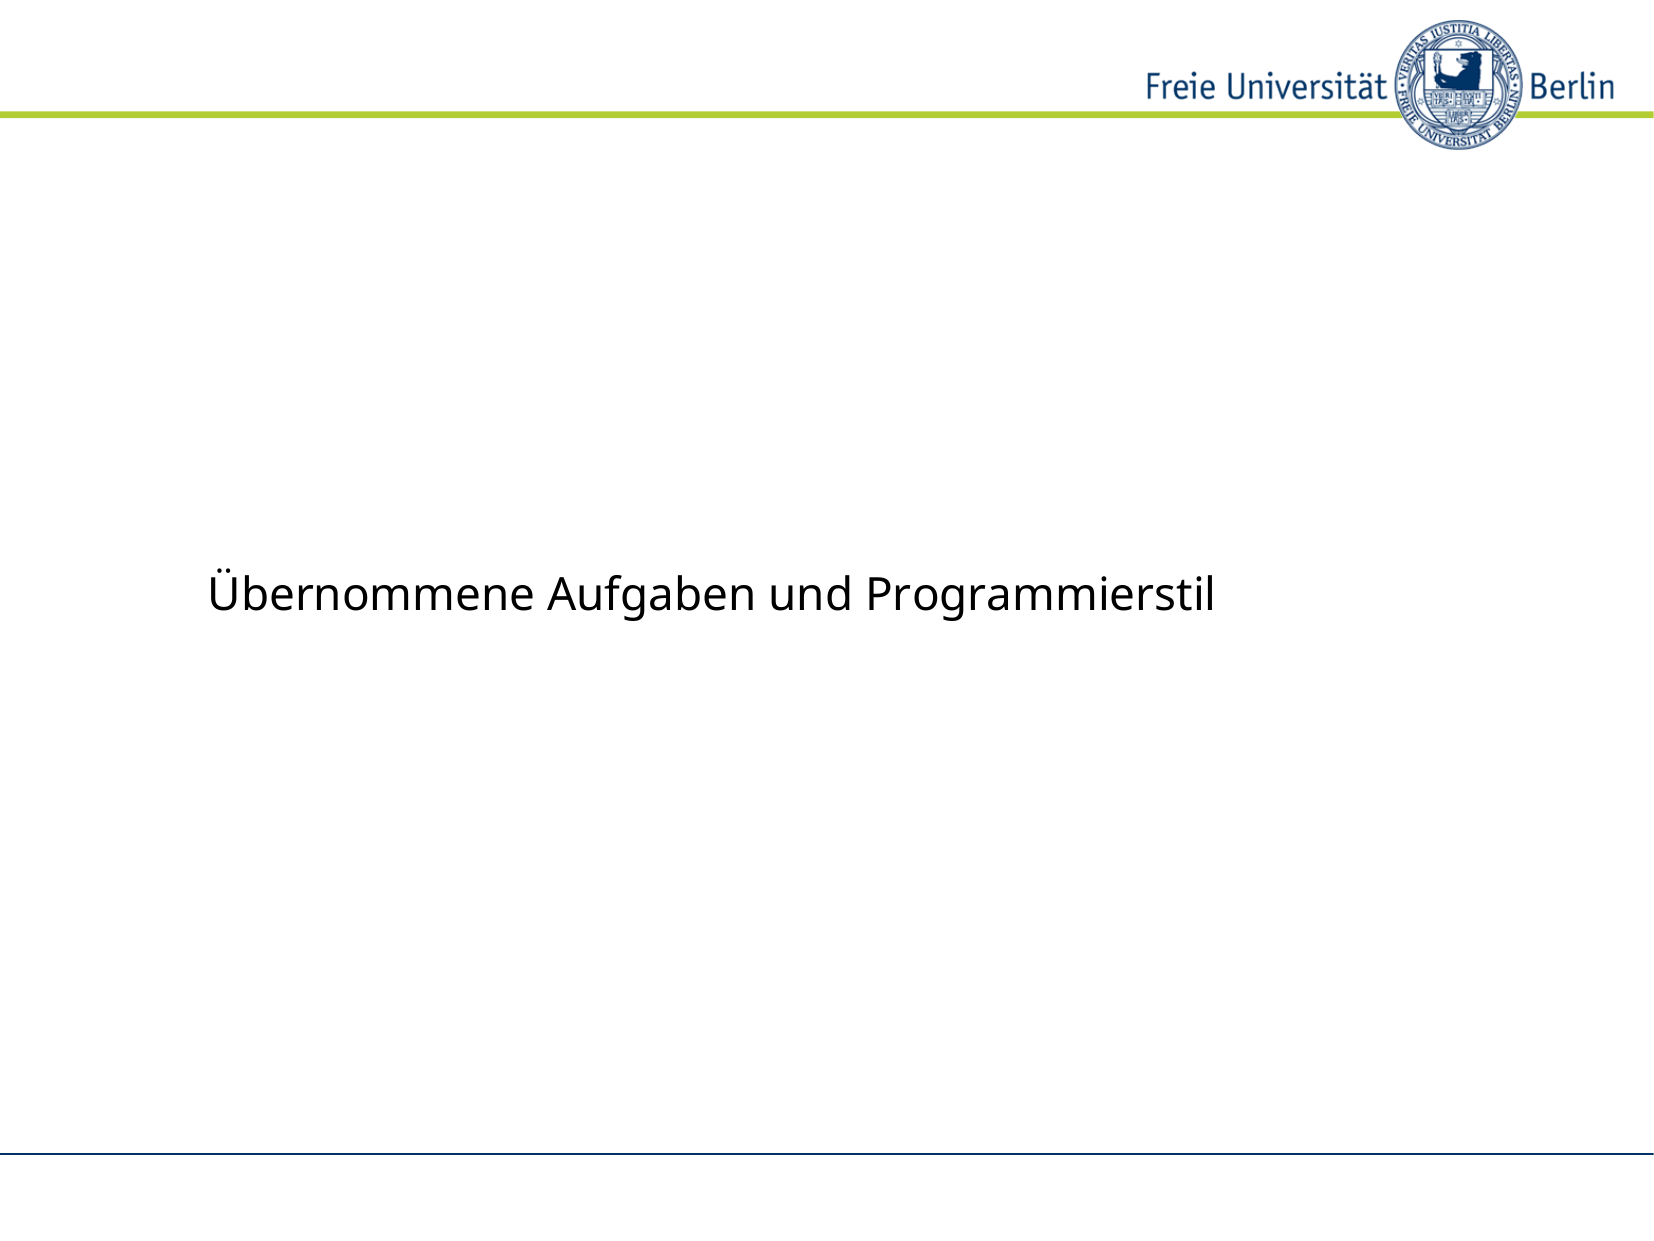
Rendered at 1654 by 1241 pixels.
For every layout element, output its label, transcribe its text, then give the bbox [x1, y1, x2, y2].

subtitle Übernommene Aufgaben und Programmierstil [115, 177, 1418, 996]
picture [1139, 20, 1620, 151]
